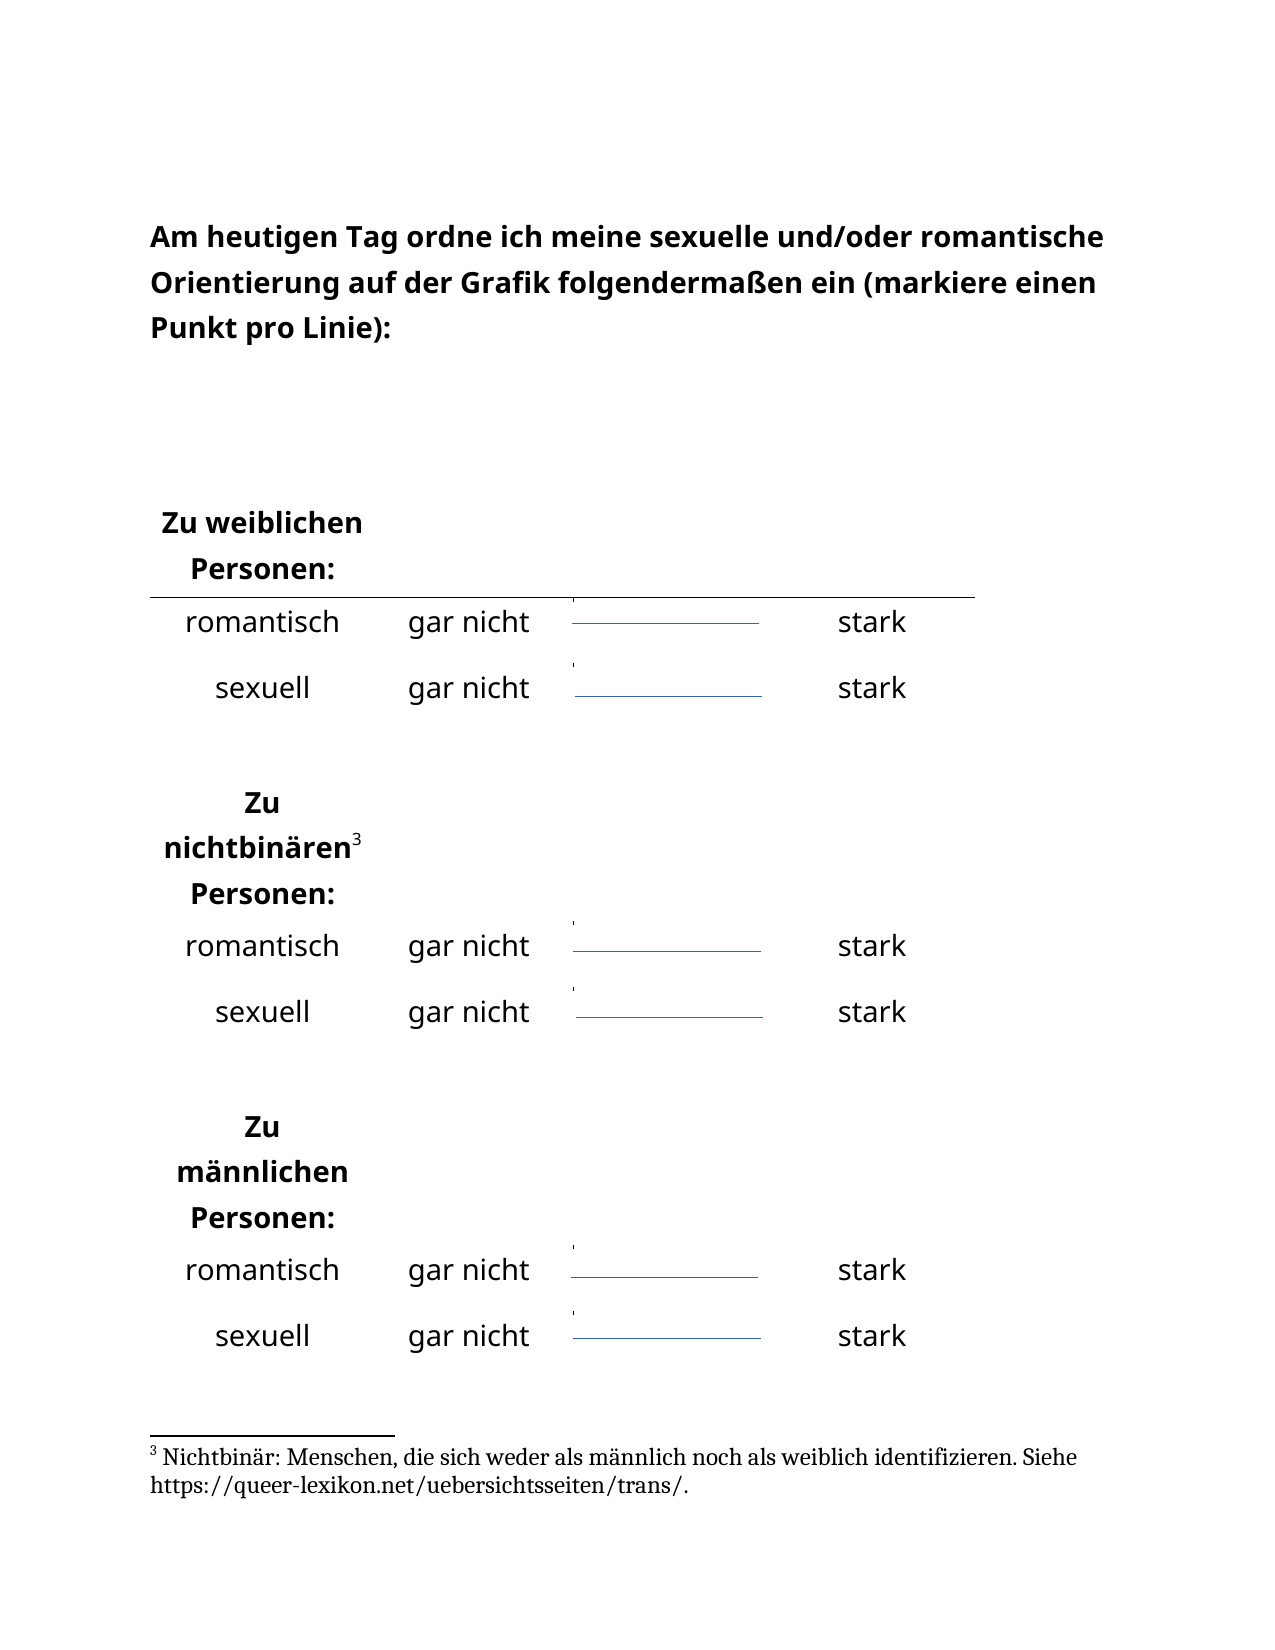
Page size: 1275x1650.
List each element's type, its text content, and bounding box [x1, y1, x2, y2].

table_cell [769, 729, 975, 922]
table_header [375, 436, 562, 596]
table_cell [563, 987, 769, 1053]
table_cell sexuell [150, 987, 375, 1053]
table_cell stark [769, 664, 975, 729]
table_cell romantisch [150, 1246, 375, 1311]
table_cell [563, 1246, 769, 1311]
subtitle Am heutigen Tag ordne ich meine sexuelle und/oder romantische Orientierung auf der Grafik folgendermaßen ein (markiere einen Punkt pro Linie): [150, 216, 1125, 347]
table_cell stark [769, 1246, 975, 1311]
table_cell sexuell [150, 1311, 375, 1377]
table_cell gar nicht [375, 664, 562, 729]
table_cell [563, 1311, 769, 1377]
table_cell [563, 729, 769, 922]
table_cell [375, 729, 562, 922]
table_cell gar nicht [375, 1246, 562, 1311]
table_cell stark [769, 598, 975, 663]
table_cell Zu nichtbinären Personen: [150, 729, 375, 922]
table_cell gar nicht [375, 598, 562, 663]
table_cell [563, 1053, 769, 1246]
table_cell romantisch [150, 922, 375, 987]
table_cell romantisch [150, 598, 375, 663]
table_cell gar nicht [375, 922, 562, 987]
table_cell Zu männlichen Personen: [150, 1053, 375, 1246]
table_header [563, 436, 769, 596]
table_header [769, 436, 975, 596]
table_cell [769, 1053, 975, 1246]
table_cell [563, 664, 769, 729]
table_cell stark [769, 1311, 975, 1377]
table_cell gar nicht [375, 1311, 562, 1377]
table_cell [375, 1053, 562, 1246]
table_cell gar nicht [375, 987, 562, 1053]
table_cell [563, 922, 769, 987]
table_cell [563, 598, 769, 663]
table_header Zu weiblichen Personen: [150, 436, 375, 596]
table_cell stark [769, 922, 975, 987]
table_cell sexuell [150, 664, 375, 729]
table_cell stark [769, 987, 975, 1053]
